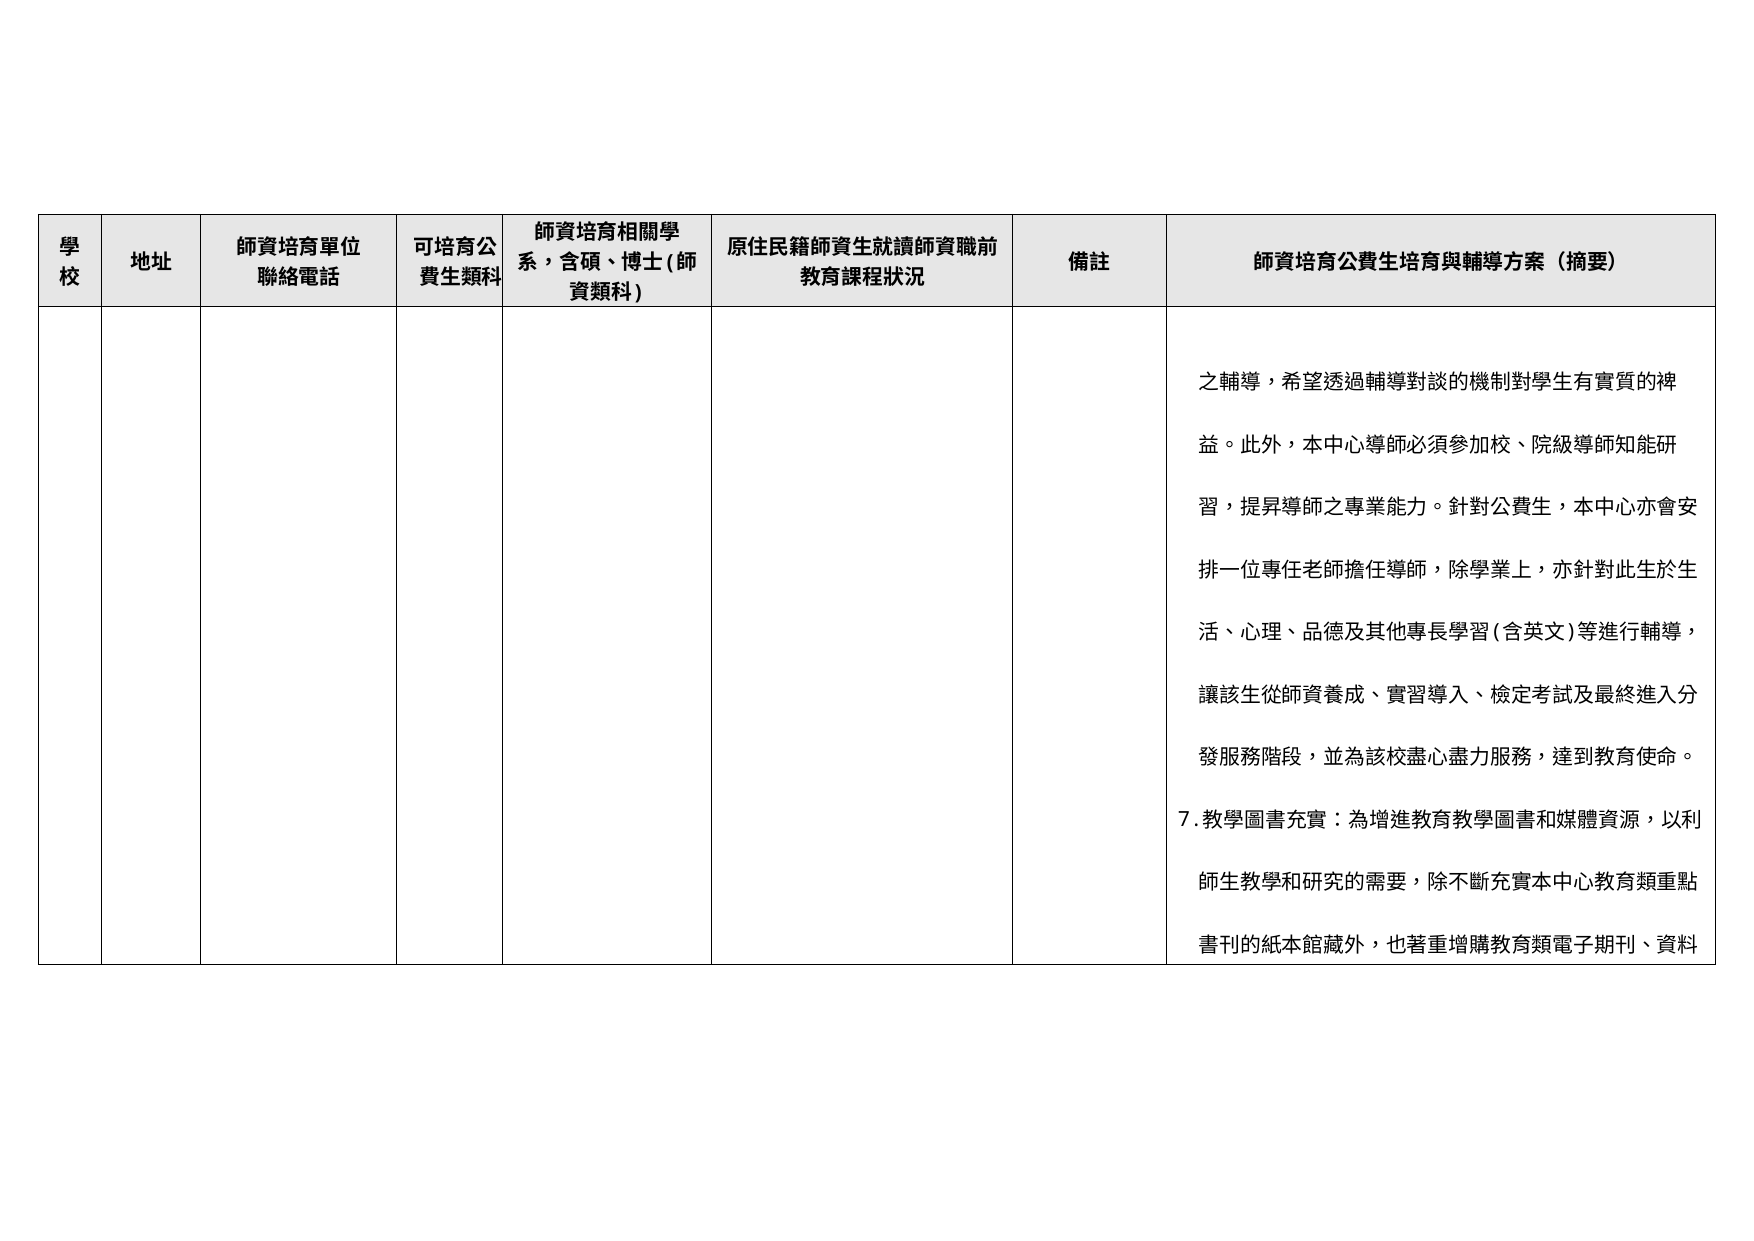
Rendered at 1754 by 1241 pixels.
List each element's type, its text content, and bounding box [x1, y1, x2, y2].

table_cell [503, 307, 711, 964]
table_cell 之輔導，希望透過輔導對談的機制對學生有實質的裨益。此外，本中心導師必須參加校、院級導師知能研習，提昇導師之專業能力。針對公費生，本中心亦會安排一位專任老師擔任導師，除學業上，亦針對此生於生活、心理、品德及其他專長學習(含英文)等進行輔導，讓該生從師資養成、實習導入、檢定考試及最終進入分發服務階段，並為該校盡心盡力服務，達到教育使命。 7.教學圖書充實：為增進教育教學圖書和媒體資源，以利師生教學和研究的需要，除不斷充實本中心教育類重點書刊的紙本館藏外，也著重增購教育類電子期刊、資料 [1167, 307, 1715, 964]
table_header 原住民籍師資生就讀師資職前教育課程狀況 [712, 215, 1012, 306]
table_header 師資培育單位 聯絡電話 [201, 215, 396, 306]
table_cell [39, 307, 101, 964]
table_header 師資培育公費生培育與輔導方案（摘要） [1167, 215, 1715, 306]
table_cell [1013, 307, 1166, 964]
table_header 備註 [1013, 215, 1166, 306]
table_header 師資培育相關學系，含碩、博士(師資類科) [503, 215, 711, 306]
table_cell [102, 307, 200, 964]
table_cell [397, 307, 502, 964]
table_header 學校 [39, 215, 101, 306]
table_header 可培育公費生類科 [397, 215, 502, 306]
table_cell [712, 307, 1012, 964]
table_cell [201, 307, 396, 964]
table_header 地址 [102, 215, 200, 306]
